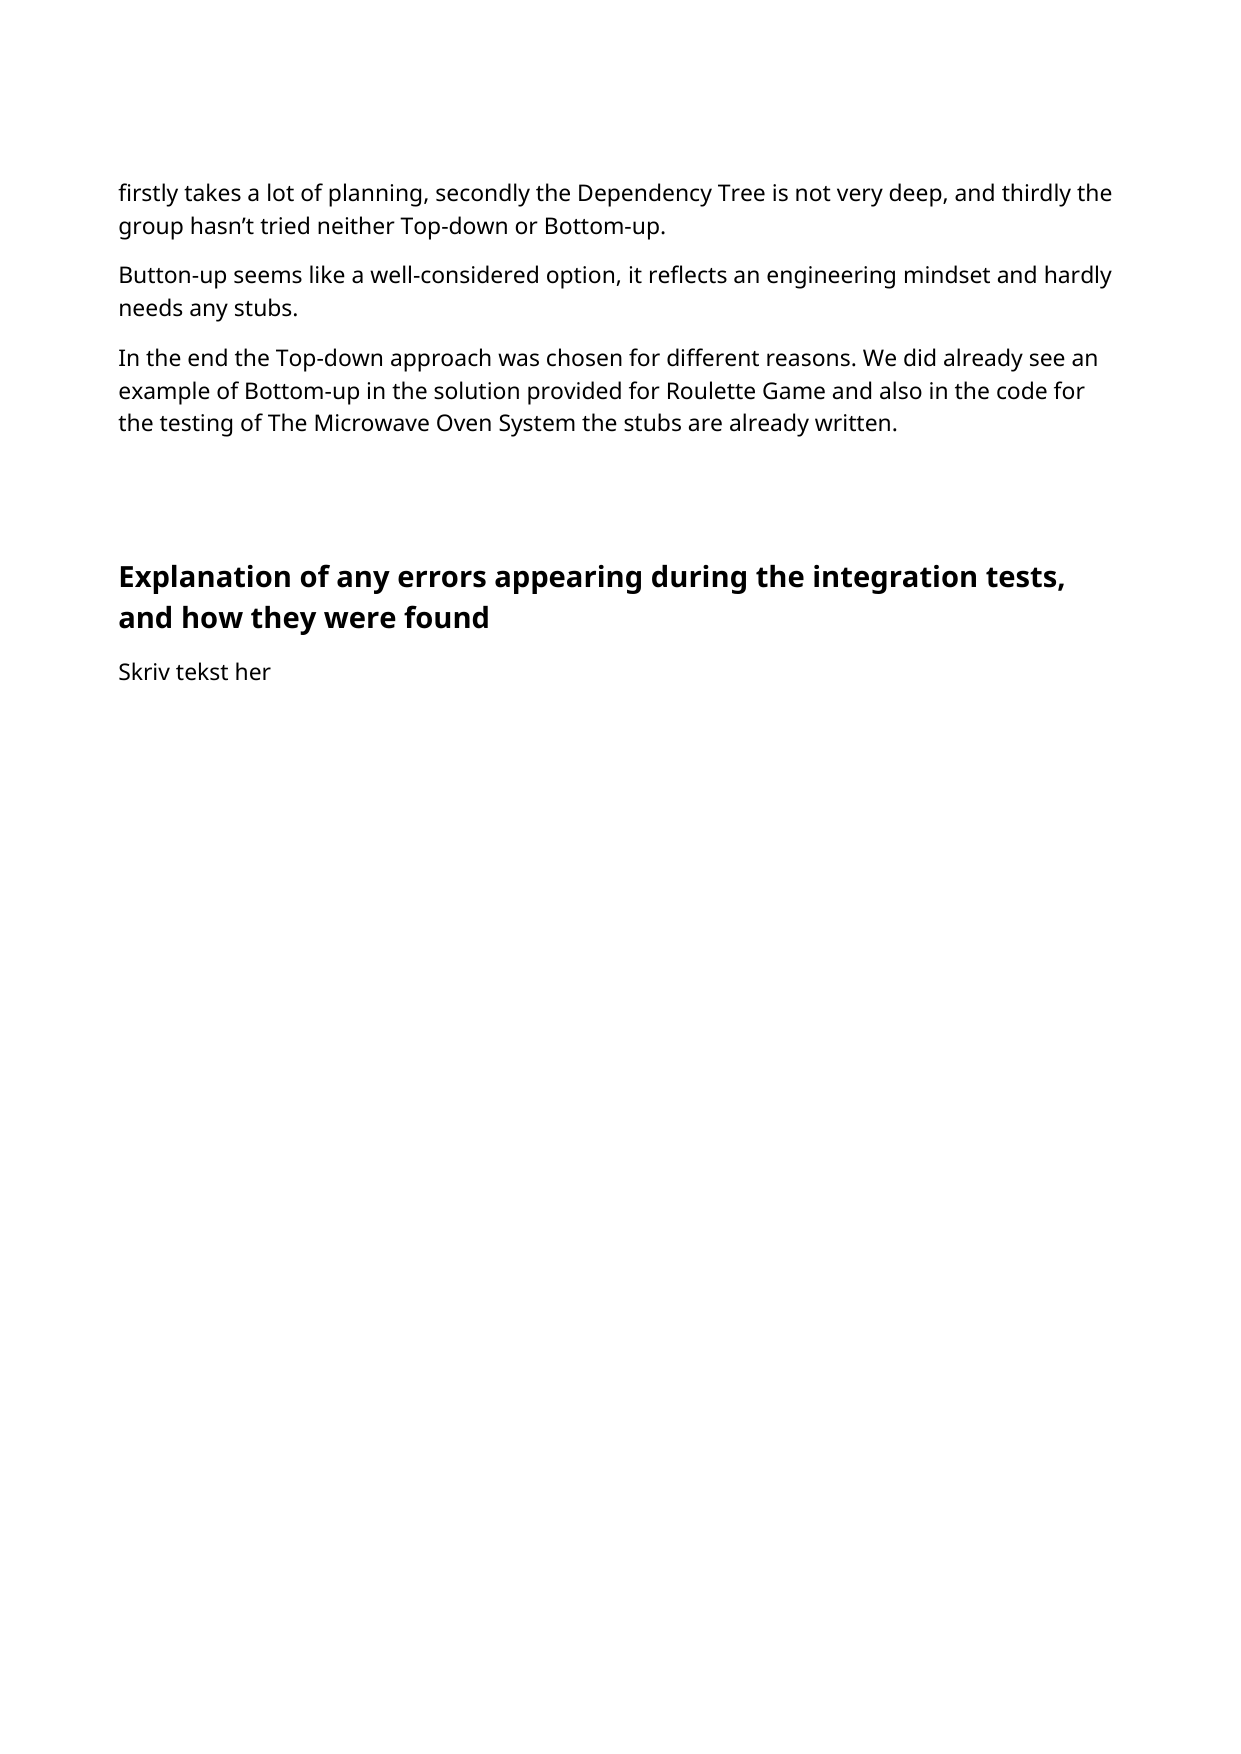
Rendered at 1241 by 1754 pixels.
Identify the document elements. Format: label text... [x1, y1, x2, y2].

text firstly takes a lot of planning, secondly the Dependency Tree is not very deep, and thirdly the group hasn’t tried neither Top-down or Bottom-up. [118, 177, 1122, 241]
text Button-up seems like a well-considered option, it reflects an engineering mindset and hardly needs any stubs. [118, 259, 1122, 323]
text Skriv tekst her [118, 656, 1122, 687]
text Explanation of any errors appearing during the integration tests, and how they were found [118, 556, 1122, 637]
text In the end the Top-down approach was chosen for different reasons. We did already see an example of Bottom-up in the solution provided for Roulette Game and also in the code for the testing of The Microwave Oven System the stubs are already written. [118, 342, 1122, 439]
